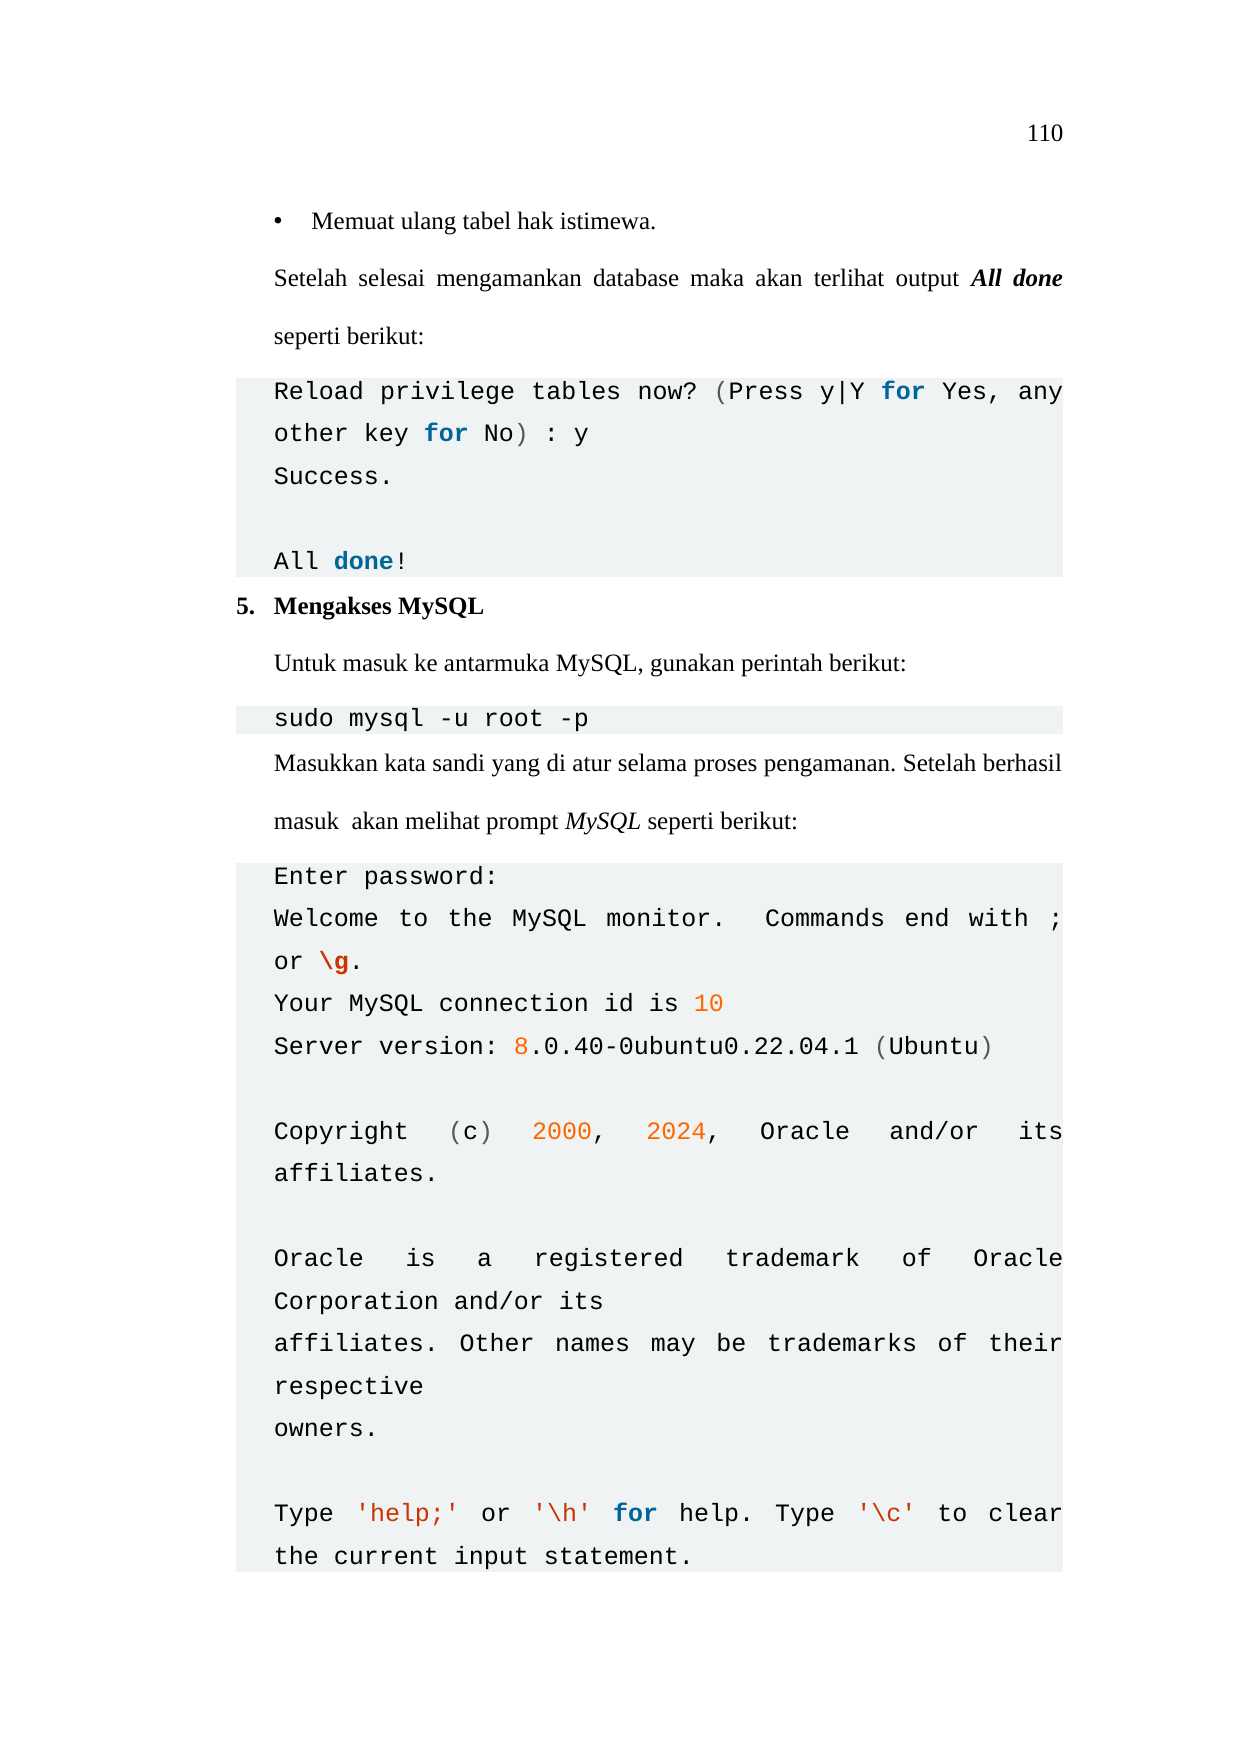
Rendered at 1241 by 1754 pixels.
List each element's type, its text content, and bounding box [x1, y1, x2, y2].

list Success. [236, 463, 1063, 492]
list Mengakses MySQL [236, 591, 1063, 620]
list affiliates. Other names may be trademarks of their respective [236, 1331, 1063, 1402]
list Memuat ulang tabel hak istimewa. [274, 206, 1063, 235]
list Untuk masuk ke antarmuka MySQL, gunakan perintah berikut: [236, 648, 1063, 677]
list Your MySQL connection id is 10 [236, 991, 1063, 1019]
list Type 'help;' or '\h' for help. Type '\c' to clear the current input statement. [236, 1501, 1063, 1572]
list sudo mysql -u root -p [236, 706, 1063, 734]
list All done! [236, 548, 1063, 577]
list Reload privilege tables now? (Press y|Y for Yes, any other key for No) : y [236, 378, 1063, 449]
list owners. [236, 1416, 1063, 1444]
list Copyright (c) 2000, 2024, Oracle and/or its affiliates. [236, 1118, 1063, 1189]
list Setelah selesai mengamankan database maka akan terlihat output All done seperti berikut: [236, 263, 1063, 350]
list Server version: 8.0.40-0ubuntu0.22.04.1 (Ubuntu) [236, 1033, 1063, 1062]
list Enter password: [236, 863, 1063, 892]
list Masukkan kata sandi yang di atur selama proses pengamanan. Setelah berhasil masuk akan melihat prompt MySQL seperti berikut: [236, 748, 1063, 835]
list Welcome to the MySQL monitor. Commands end with ; or \g. [236, 906, 1063, 977]
list Oracle is a registered trademark of Oracle Corporation and/or its [236, 1246, 1063, 1317]
